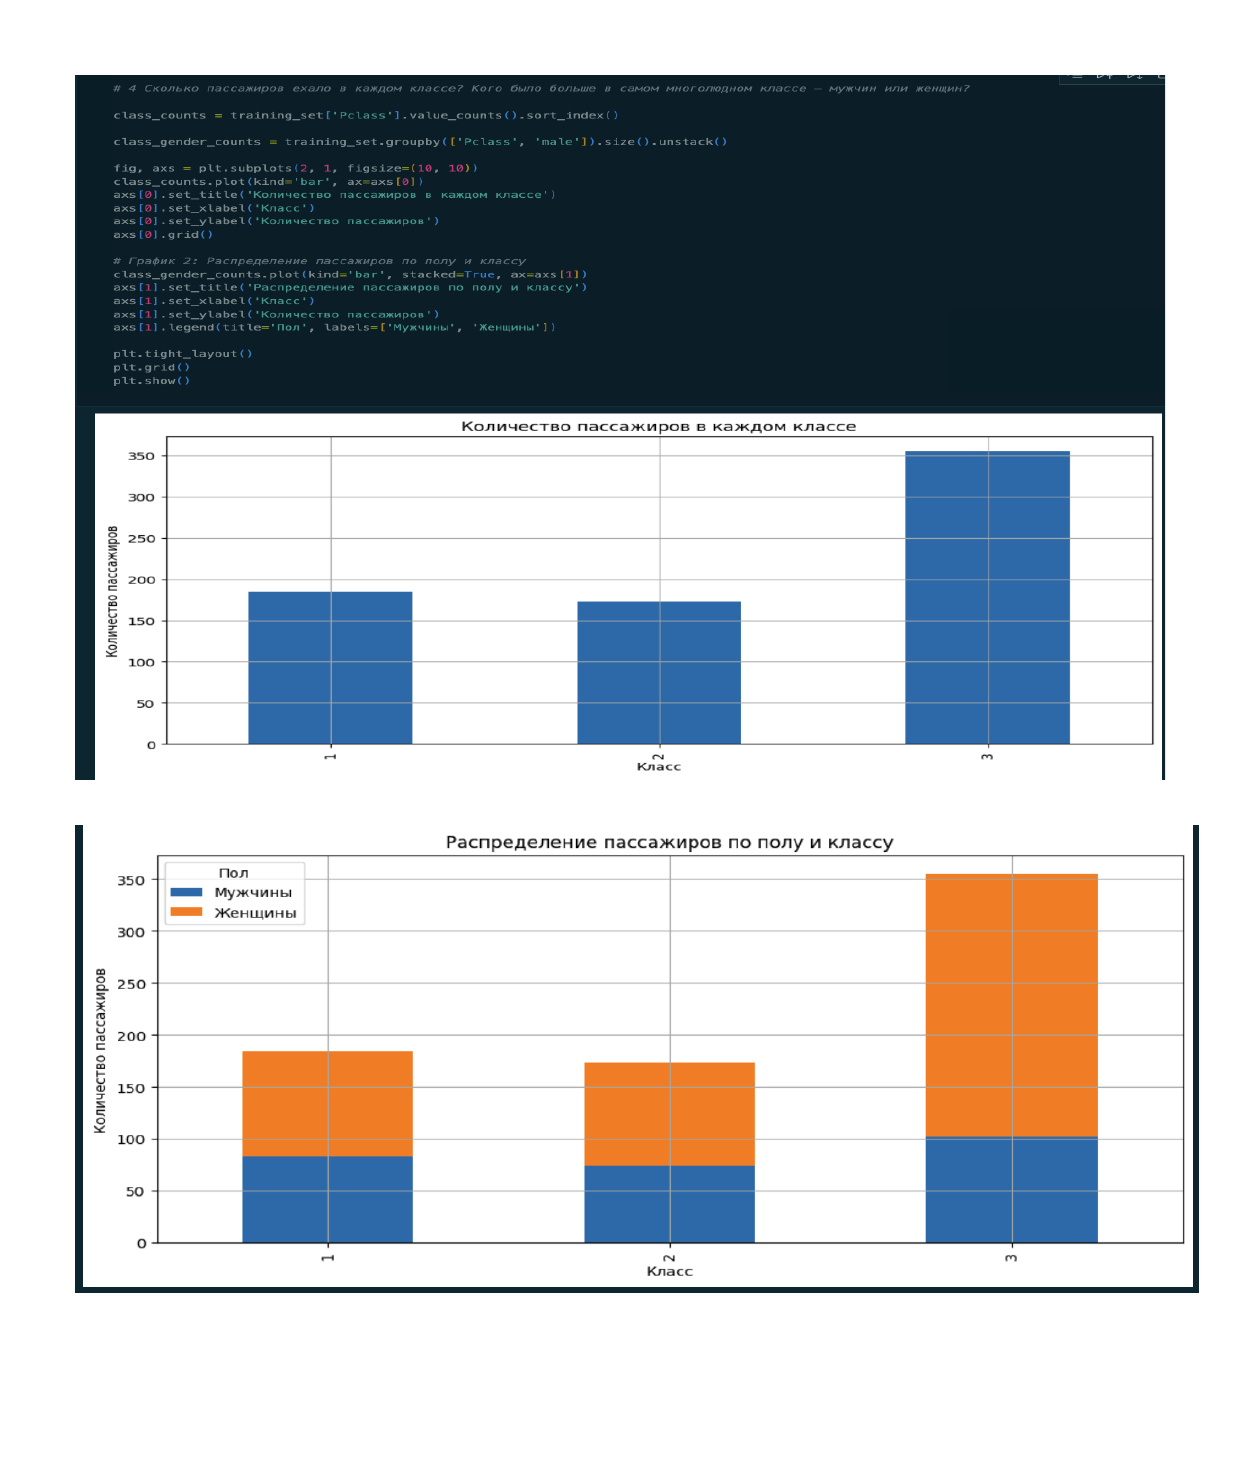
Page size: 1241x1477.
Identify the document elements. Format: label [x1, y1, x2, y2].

picture [75, 75, 1166, 780]
picture [75, 825, 1199, 1293]
